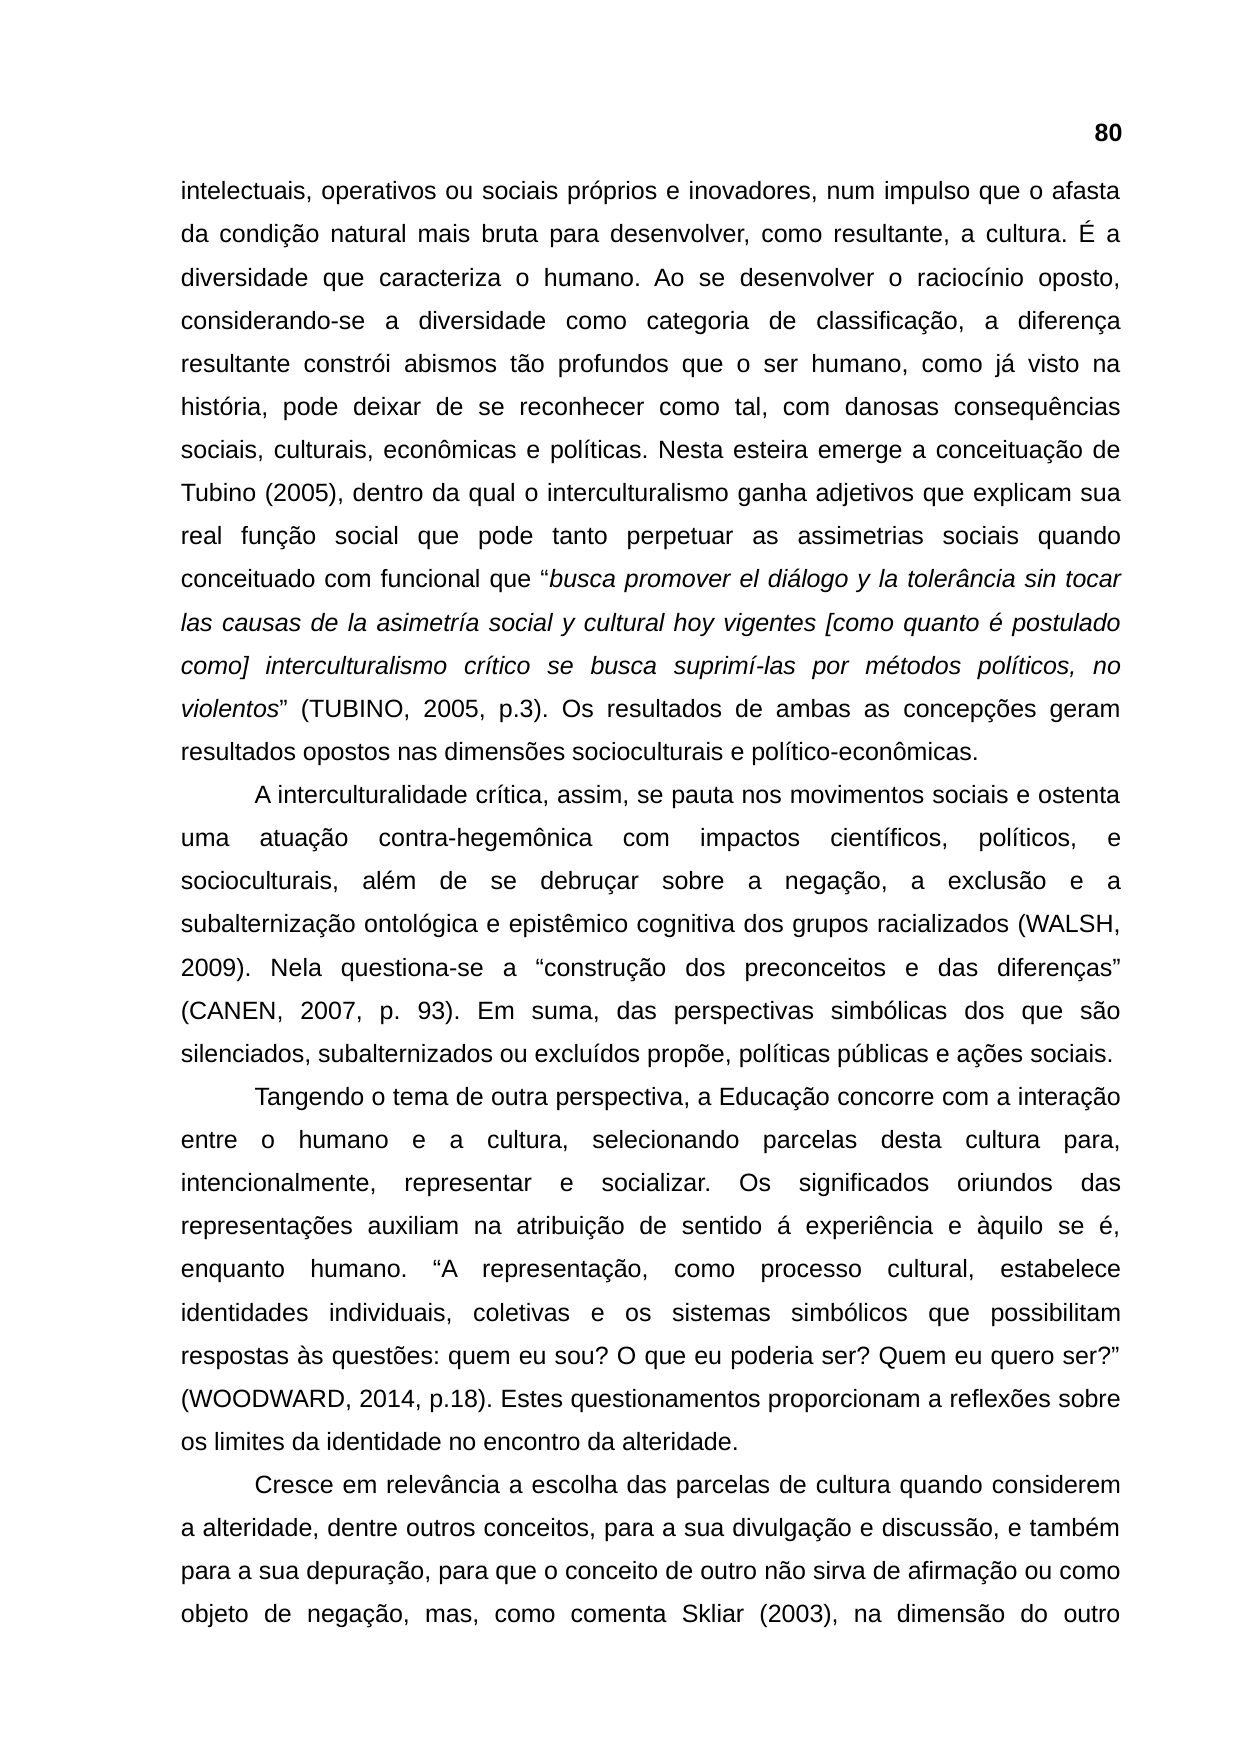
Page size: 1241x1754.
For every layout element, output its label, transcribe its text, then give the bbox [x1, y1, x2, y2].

text Tangendo o tema de outra perspectiva, a Educação concorre com a interação entre o humano e a cultura, selecionando parcelas desta cultura para, intencionalmente, representar e socializar. Os significados oriundos das representações auxiliam na atribuição de sentido á experiência e àquilo se é, enquanto humano. “A representação, como processo cultural, estabelece identidades individuais, coletivas e os sistemas simbólicos que possibilitam respostas às questões: quem eu sou? O que eu poderia ser? Quem eu quero ser?” (WOODWARD, 2014, p.18). Estes questionamentos proporcionam a reflexões sobre os limites da identidade no encontro da alteridade. [181, 1082, 1122, 1456]
text Cresce em relevância a escolha das parcelas de cultura quando considerem a alteridade, dentre outros conceitos, para a sua divulgação e discussão, e também para a sua depuração, para que o conceito de outro não sirva de afirmação ou como objeto de negação, mas, como comenta Skliar (2003), na dimensão do outro [181, 1470, 1122, 1628]
text intelectuais, operativos ou sociais próprios e inovadores, num impulso que o afasta da condição natural mais bruta para desenvolver, como resultante, a cultura. É a diversidade que caracteriza o humano. Ao se desenvolver o raciocínio oposto, considerando-se a diversidade como categoria de classificação, a diferença resultante constrói abismos tão profundos que o ser humano, como já visto na história, pode deixar de se reconhecer como tal, com danosas consequências sociais, culturais, econômicas e políticas. Nesta esteira emerge a conceituação de Tubino (2005), dentro da qual o interculturalismo ganha adjetivos que explicam sua real função social que pode tanto perpetuar as assimetrias sociais quando conceituado com funcional que “busca promover el diálogo y la tolerância sin tocar las causas de la asimetría social y cultural hoy vigentes [como quanto é postulado como] interculturalismo crítico se busca suprimí-las por métodos políticos, no violentos” (TUBINO, 2005, p.3). Os resultados de ambas as concepções geram resultados opostos nas dimensões socioculturais e político-econômicas. [181, 176, 1122, 766]
text A interculturalidade crítica, assim, se pauta nos movimentos sociais e ostenta uma atuação contra-hegemônica com impactos científicos, políticos, e socioculturais, além de se debruçar sobre a negação, a exclusão e a subalternização ontológica e epistêmico cognitiva dos grupos racializados (WALSH, 2009). Nela questiona-se a “construção dos preconceitos e das diferenças” (CANEN, 2007, p. 93). Em suma, das perspectivas simbólicas dos que são silenciados, subalternizados ou excluídos propõe, políticas públicas e ações sociais. [181, 780, 1122, 1068]
